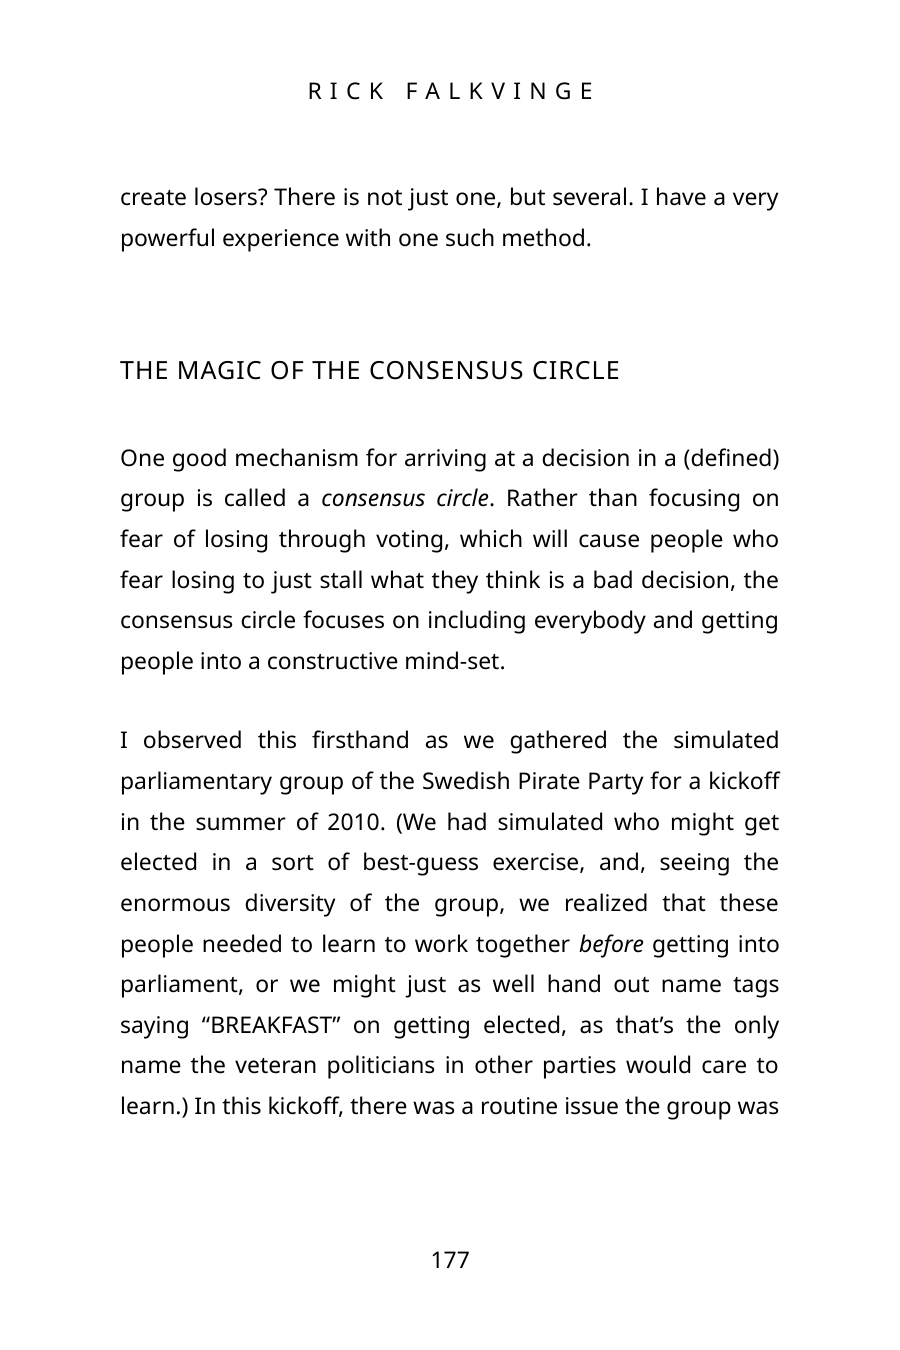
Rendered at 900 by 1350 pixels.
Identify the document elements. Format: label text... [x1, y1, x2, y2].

subtitle The magic of the consensus circle [120, 352, 780, 387]
text One good mechanism for arriving at a decision in a (defined) group is called a consensus circle. Rather than focusing on fear of losing through voting, which will cause people who fear losing to just stall what they think is a bad decision, the consensus circle focuses on including everybody and getting people into a constructive mind-set. [120, 442, 780, 676]
text create losers? There is not just one, but several. I have a very powerful experience with one such method. [120, 181, 780, 253]
text I observed this firsthand as we gathered the simulated parliamentary group of the Swedish Pirate Party for a kickoff in the summer of 2010. (We had simulated who might get elected in a sort of best-guess exercise, and, seeing the enormous diversity of the group, we realized that these people needed to learn to work together before getting into parliament, or we might just as well hand out name tags saying “BREAKFAST” on getting elected, as that’s the only name the veteran politicians in other parties would care to learn.) In this kickoff, there was a routine issue the group was [120, 724, 780, 1121]
